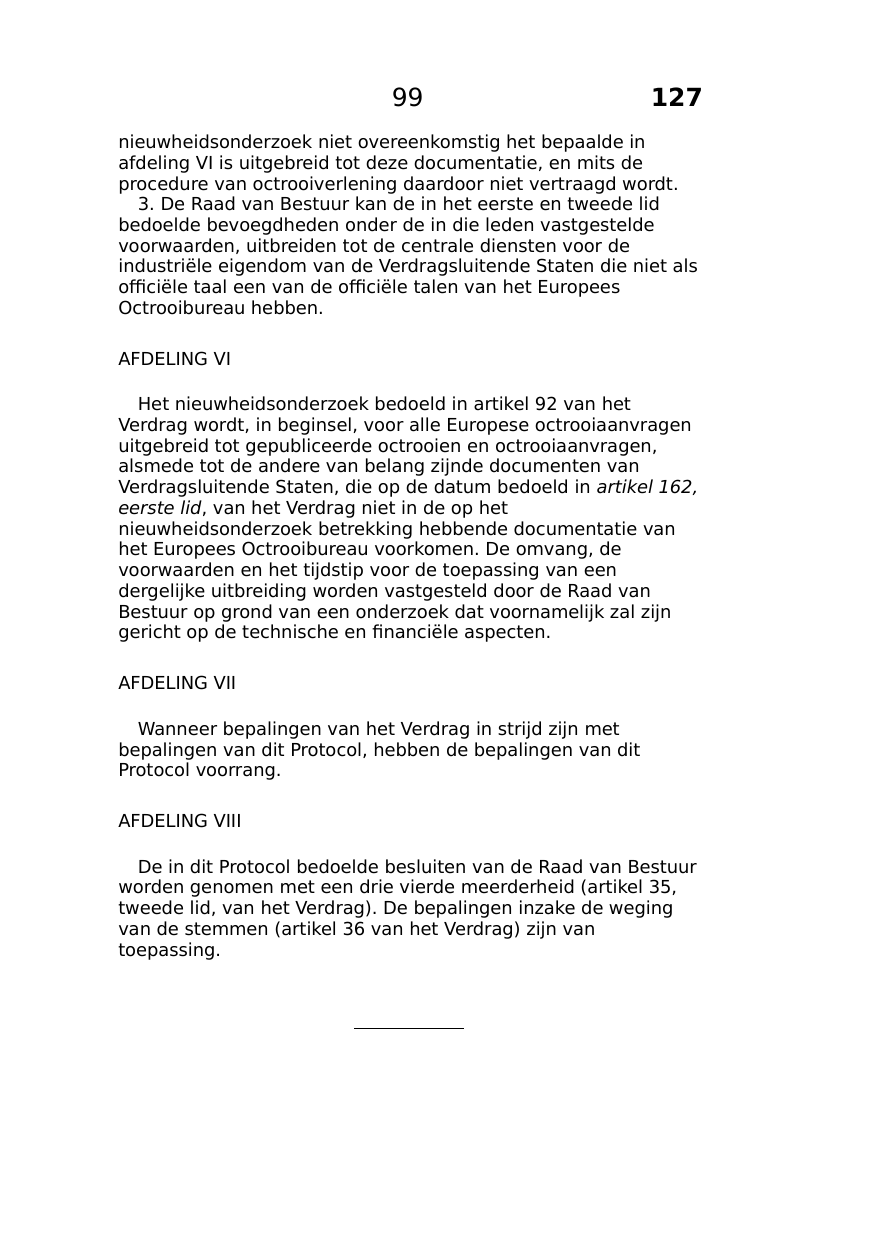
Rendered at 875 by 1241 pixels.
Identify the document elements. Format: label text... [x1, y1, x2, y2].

subtitle AFDELING VII [118, 673, 703, 694]
text De in dit Protocol bedoelde besluiten van de Raad van Bestuur worden genomen met een drie vierde meerderheid (artikel 35, tweede lid, van het Verdrag). De bepalingen inzake de weging van de stemmen (artikel 36 van het Verdrag) zijn van toepassing. [118, 857, 703, 960]
text 3. De Raad van Bestuur kan de in het eerste en tweede lid bedoelde bevoegdheden onder de in die leden vastgestelde voorwaarden, uitbreiden tot de centrale diensten voor de industriële eigendom van de Verdragsluitende Staten die niet als officiële taal een van de officiële talen van het Europees Octrooibureau hebben. [118, 194, 703, 318]
subtitle AFDELING VIII [118, 811, 703, 832]
text Het nieuwheidsonderzoek bedoeld in artikel 92 van het Verdrag wordt, in beginsel, voor alle Europese octrooiaanvragen uitgebreid tot gepubliceerde octrooien en octrooiaanvragen, alsmede tot de andere van belang zijnde documenten van Verdragsluitende Staten, die op de datum bedoeld in artikel 162, eerste lid, van het Verdrag niet in de op het nieuwheidsonderzoek betrekking hebbende documentatie van het Europees Octrooibureau voorkomen. De omvang, de voorwaarden en het tijdstip voor de toepassing van een dergelijke uitbreiding worden vastgesteld door de Raad van Bestuur op grond van een onderzoek dat voornamelijk zal zijn gericht op de technische en financiële aspecten. [118, 394, 703, 643]
text nieuwheidsonderzoek niet overeenkomstig het bepaalde in afdeling VI is uitgebreid tot deze documentatie, en mits de procedure van octrooiverlening daardoor niet vertraagd wordt. [118, 132, 703, 194]
text Wanneer bepalingen van het Verdrag in strijd zijn met bepalingen van dit Protocol, hebben de bepalingen van dit Protocol voorrang. [118, 719, 703, 781]
subtitle AFDELING VI [118, 348, 703, 369]
